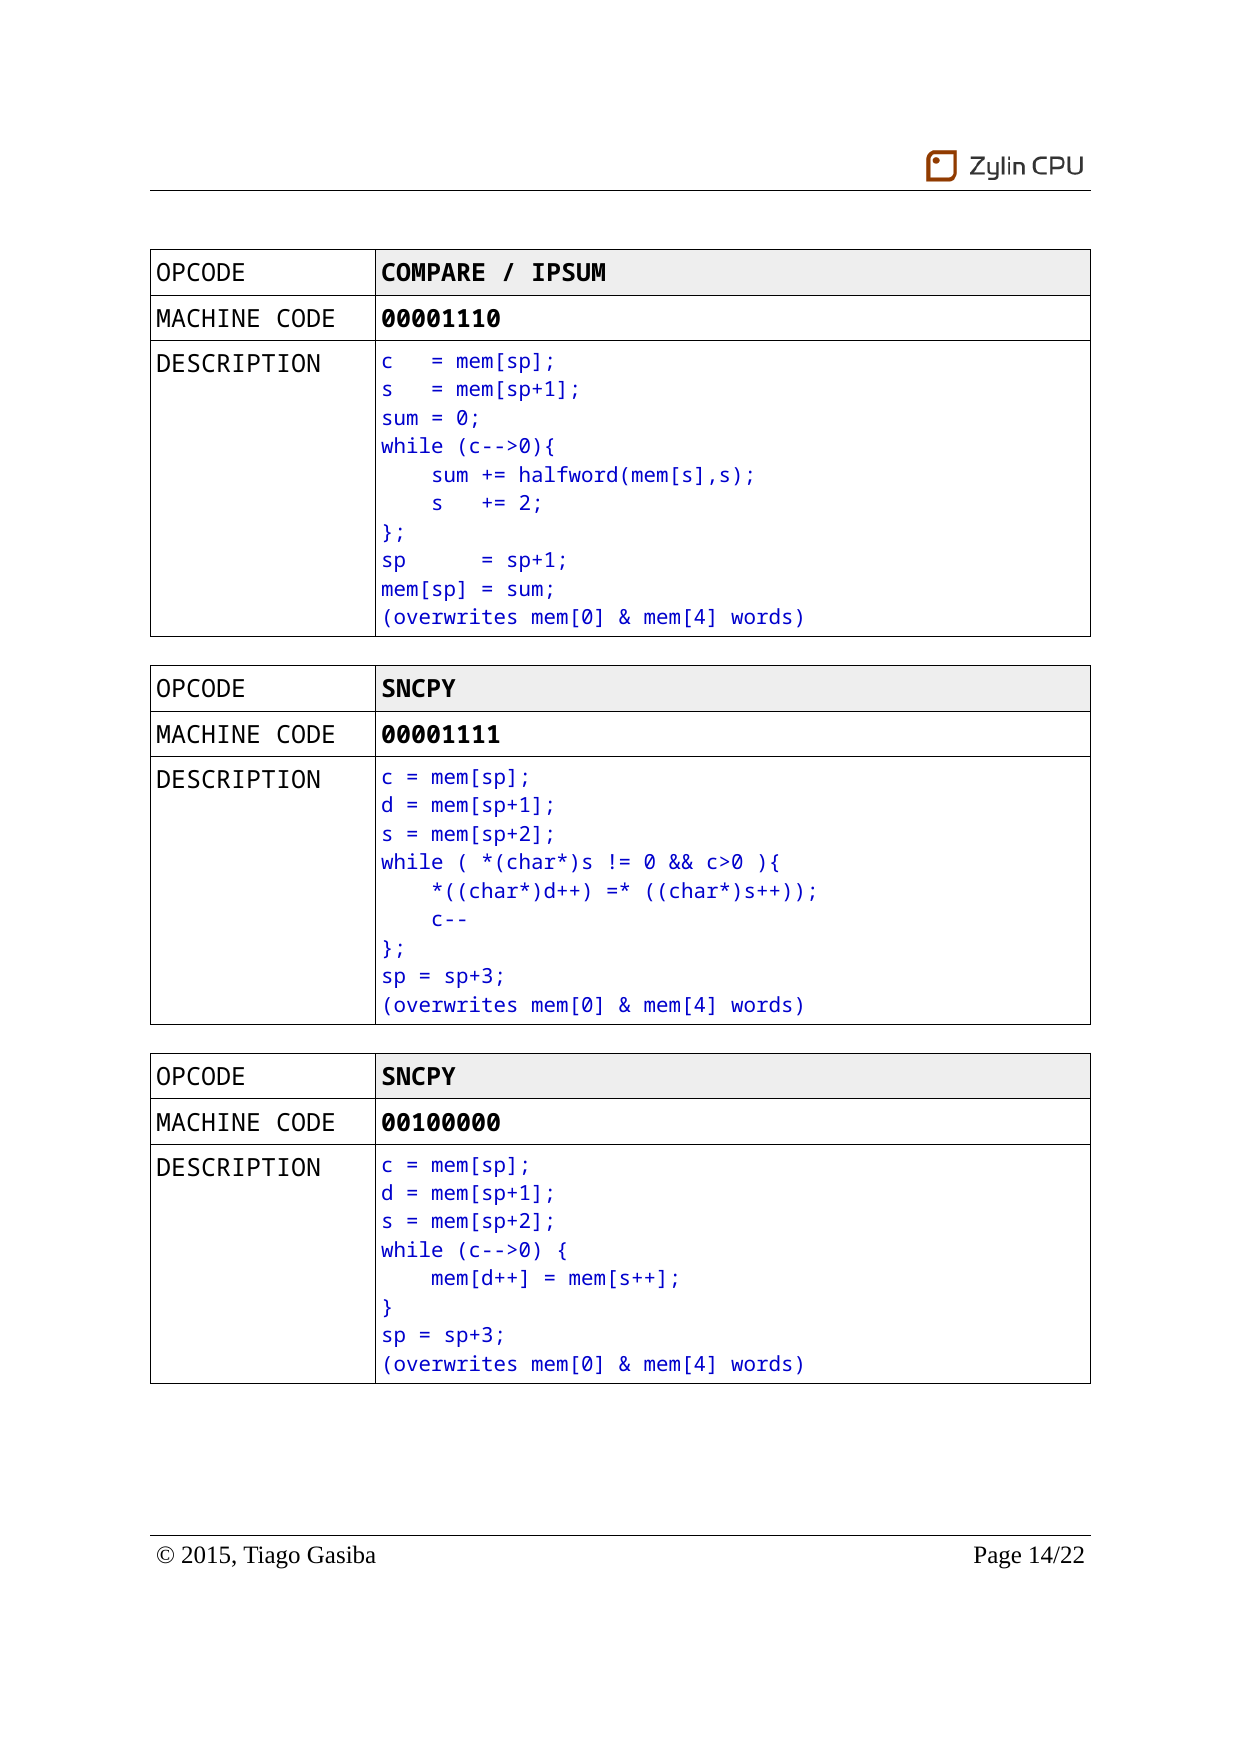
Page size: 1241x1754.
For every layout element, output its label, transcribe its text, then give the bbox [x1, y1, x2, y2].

table_cell 00001110 [376, 296, 1090, 340]
table_cell DESCRIPTION [151, 1145, 375, 1383]
table_cell c = mem[sp]; d = mem[sp+1]; s = mem[sp+2]; while ( *(char*)s != 0 && c>0 ){ *((char*)d++) =* ((char*)s++)); c-- }; sp = sp+3; (overwrites mem[0] & mem[4] words) [376, 757, 1090, 1024]
table_cell c = mem[sp]; s = mem[sp+1]; sum = 0; while (c-->0){ sum += halfword(mem[s],s); s += 2; }; sp = sp+1; mem[sp] = sum; (overwrites mem[0] & mem[4] words) [376, 341, 1090, 636]
table_cell MACHINE CODE [151, 296, 375, 340]
table_header OPCODE [151, 1054, 375, 1098]
table_header SNCPY [376, 666, 1090, 711]
table_header SNCPY [376, 1054, 1090, 1098]
table_cell 00100000 [376, 1099, 1090, 1144]
table_cell c = mem[sp]; d = mem[sp+1]; s = mem[sp+2]; while (c-->0) { mem[d++] = mem[s++]; } sp = sp+3; (overwrites mem[0] & mem[4] words) [376, 1145, 1090, 1383]
table_header COMPARE / IPSUM [376, 250, 1090, 295]
table_header OPCODE [151, 250, 375, 295]
table_cell MACHINE CODE [151, 712, 375, 756]
table_header OPCODE [151, 666, 375, 711]
picture [922, 148, 1151, 185]
table_cell DESCRIPTION [151, 757, 375, 1024]
table_cell DESCRIPTION [151, 341, 375, 636]
table_cell MACHINE CODE [151, 1099, 375, 1144]
table_cell 00001111 [376, 712, 1090, 756]
